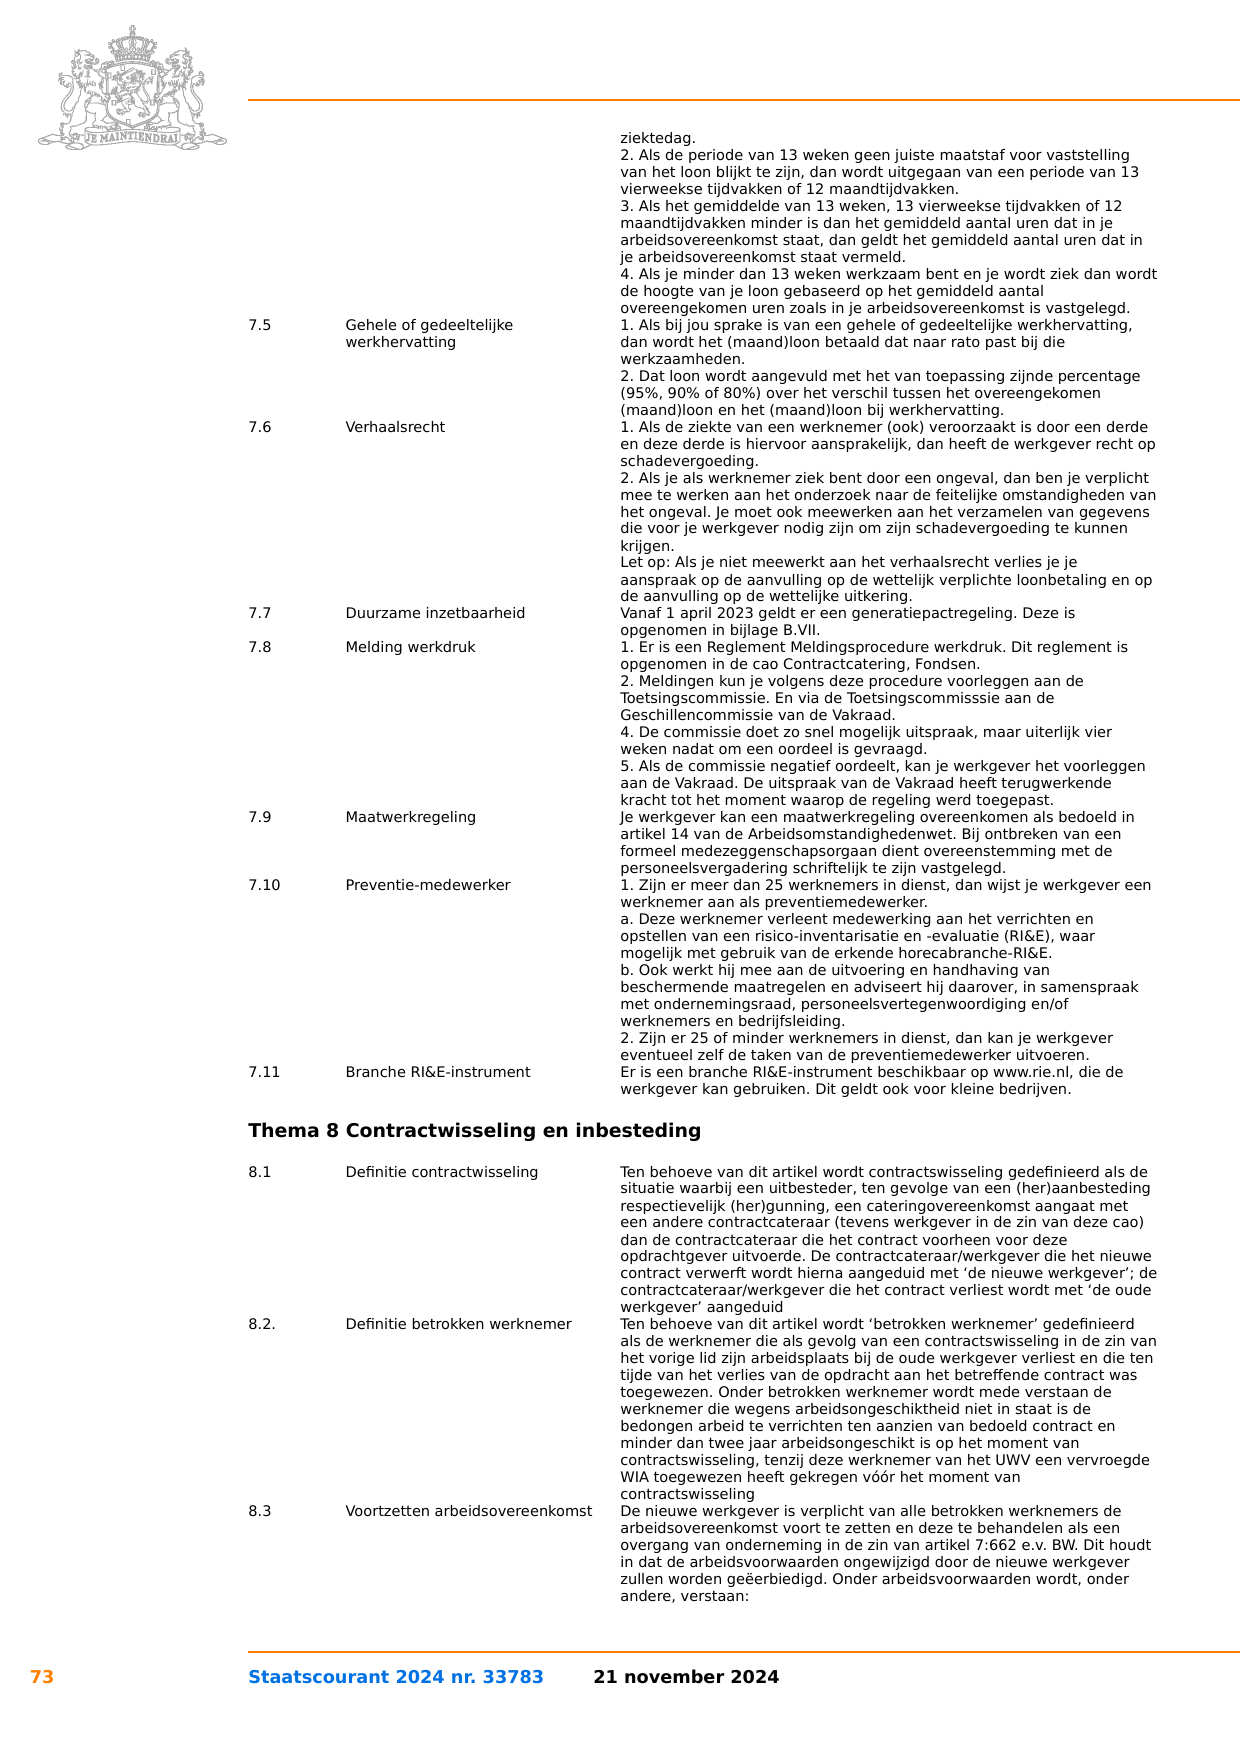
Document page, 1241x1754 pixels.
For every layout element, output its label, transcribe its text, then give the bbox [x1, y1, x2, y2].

table_cell Vanaf 1 april 2023 geldt er een generatiepactregeling. Deze is opgenomen in bijlage B.VII. [614, 605, 1163, 639]
table_header 8.1 [248, 1164, 339, 1316]
table_cell Verhaalsrecht [340, 419, 614, 605]
table_cell Gehele of gedeeltelijke werkhervatting [340, 317, 614, 418]
text Thema 8 Contractwisseling en inbesteding [248, 1119, 1163, 1142]
table_cell Melding werkdruk [340, 639, 614, 809]
table_cell 7.10 [248, 877, 339, 1064]
table_cell 1. Zijn er meer dan 25 werknemers in dienst, dan wijst je werkgever een werknemer aan als preventiemedewerker. a. Deze werknemer verleent medewerking aan het verrichten en opstellen van een risico-inventarisatie en -evaluatie (RI&E), waar mogelijk met gebruik van de erkende horecabranche-RI&E. b. Ook werkt hij mee aan de uitvoering en handhaving van beschermende maatregelen en adviseert hij daarover, in samenspraak met ondernemingsraad, personeelsvertegenwoordiging en/of werknemers en bedrijfsleiding. 2. Zijn er 25 of minder werknemers in dienst, dan kan je werkgever eventueel zelf de taken van de preventiemedewerker uitvoeren. [614, 877, 1163, 1064]
table_cell 8.3 [248, 1503, 339, 1605]
table_cell 1. Er is een Reglement Meldingsprocedure werkdruk. Dit reglement is opgenomen in de cao Contractcatering, Fondsen. 2. Meldingen kun je volgens deze procedure voorleggen aan de Toetsingscommissie. En via de Toetsingscommisssie aan de Geschillencommissie van de Vakraad. 4. De commissie doet zo snel mogelijk uitspraak, maar uiterlijk vier weken nadat om een oordeel is gevraagd. 5. Als de commissie negatief oordeelt, kan je werkgever het voorleggen aan de Vakraad. De uitspraak van de Vakraad heeft terugwerkende kracht tot het moment waarop de regeling werd toegepast. [614, 639, 1163, 809]
table_cell [340, 130, 614, 317]
table_cell Branche RI&E-instrument [340, 1064, 614, 1098]
table_cell Er is een branche RI&E-instrument beschikbaar op www.rie.nl, die de werkgever kan gebruiken. Dit geldt ook voor kleine bedrijven. [614, 1064, 1163, 1098]
table_cell Voortzetten arbeidsovereenkomst [340, 1503, 614, 1605]
table_cell Definitie betrokken werknemer [340, 1316, 614, 1503]
table_cell Maatwerkregeling [340, 809, 614, 877]
table_cell ziektedag. 2. Als de periode van 13 weken geen juiste maatstaf voor vaststelling van het loon blijkt te zijn, dan wordt uitgegaan van een periode van 13 vierweekse tijdvakken of 12 maandtijdvakken. 3. Als het gemiddelde van 13 weken, 13 vierweekse tijdvakken of 12 maandtijdvakken minder is dan het gemiddeld aantal uren dat in je arbeidsovereenkomst staat, dan geldt het gemiddeld aantal uren dat in je arbeidsovereenkomst staat vermeld. 4. Als je minder dan 13 weken werkzaam bent en je wordt ziek dan wordt de hoogte van je loon gebaseerd op het gemiddeld aantal overeengekomen uren zoals in je arbeidsovereenkomst is vastgelegd. [614, 130, 1163, 317]
table_cell 7.7 [248, 605, 339, 639]
table_cell Je werkgever kan een maatwerkregeling overeenkomen als bedoeld in artikel 14 van de Arbeidsomstandighedenwet. Bij ontbreken van een formeel medezeggenschapsorgaan dient overeenstemming met de personeelsvergadering schriftelijk te zijn vastgelegd. [614, 809, 1163, 877]
table_cell 7.6 [248, 419, 339, 605]
picture [38, 25, 227, 150]
table_header Definitie contractwisseling [340, 1164, 614, 1316]
table_cell 1. Als de ziekte van een werknemer (ook) veroorzaakt is door een derde en deze derde is hiervoor aansprakelijk, dan heeft de werkgever recht op schadevergoeding. 2. Als je als werknemer ziek bent door een ongeval, dan ben je verplicht mee te werken aan het onderzoek naar de feitelijke omstandigheden van het ongeval. Je moet ook meewerken aan het verzamelen van gegevens die voor je werkgever nodig zijn om zijn schadevergoeding te kunnen krijgen. Let op: Als je niet meewerkt aan het verhaalsrecht verlies je je aanspraak op de aanvulling op de wettelijk verplichte loonbetaling en op de aanvulling op de wettelijke uitkering. [614, 419, 1163, 605]
table_cell 7.9 [248, 809, 339, 877]
table_header Ten behoeve van dit artikel wordt contractswisseling gedefinieerd als de situatie waarbij een uitbesteder, ten gevolge van een (her)aanbesteding respectievelijk (her)gunning, een cateringovereenkomst aangaat met een andere contractcateraar (tevens werkgever in de zin van deze cao) dan de contractcateraar die het contract voorheen voor deze opdrachtgever uitvoerde. De contractcateraar/werkgever die het nieuwe contract verwerft wordt hierna aangeduid met ‘de nieuwe werkgever’; de contractcateraar/werkgever die het contract verliest wordt met ‘de oude werkgever’ aangeduid [614, 1164, 1163, 1316]
table_cell De nieuwe werkgever is verplicht van alle betrokken werknemers de arbeidsovereenkomst voort te zetten en deze te behandelen als een overgang van onderneming in de zin van artikel 7:662 e.v. BW. Dit houdt in dat de arbeidsvoorwaarden ongewijzigd door de nieuwe werkgever zullen worden geëerbiedigd. Onder arbeidsvoorwaarden wordt, onder andere, verstaan: [614, 1503, 1163, 1605]
table_cell Preventie-medewerker [340, 877, 614, 1064]
table_cell 1. Als bij jou sprake is van een gehele of gedeeltelijke werkhervatting, dan wordt het (maand)loon betaald dat naar rato past bij die werkzaamheden. 2. Dat loon wordt aangevuld met het van toepassing zijnde percentage (95%, 90% of 80%) over het verschil tussen het overeengekomen (maand)loon en het (maand)loon bij werkhervatting. [614, 317, 1163, 418]
table_cell 8.2. [248, 1316, 339, 1503]
table_cell 7.5 [248, 317, 339, 418]
table_cell 7.8 [248, 639, 339, 809]
table_cell 7.11 [248, 1064, 339, 1098]
table_cell [248, 130, 339, 317]
table_cell Duurzame inzetbaarheid [340, 605, 614, 639]
table_cell Ten behoeve van dit artikel wordt ‘betrokken werknemer’ gedefinieerd als de werknemer die als gevolg van een contractswisseling in de zin van het vorige lid zijn arbeidsplaats bij de oude werkgever verliest en die ten tijde van het verlies van de opdracht aan het betreffende contract was toegewezen. Onder betrokken werknemer wordt mede verstaan de werknemer die wegens arbeidsongeschiktheid niet in staat is de bedongen arbeid te verrichten ten aanzien van bedoeld contract en minder dan twee jaar arbeidsongeschikt is op het moment van contractswisseling, tenzij deze werknemer van het UWV een vervroegde WIA toegewezen heeft gekregen vóór het moment van contractswisseling [614, 1316, 1163, 1503]
